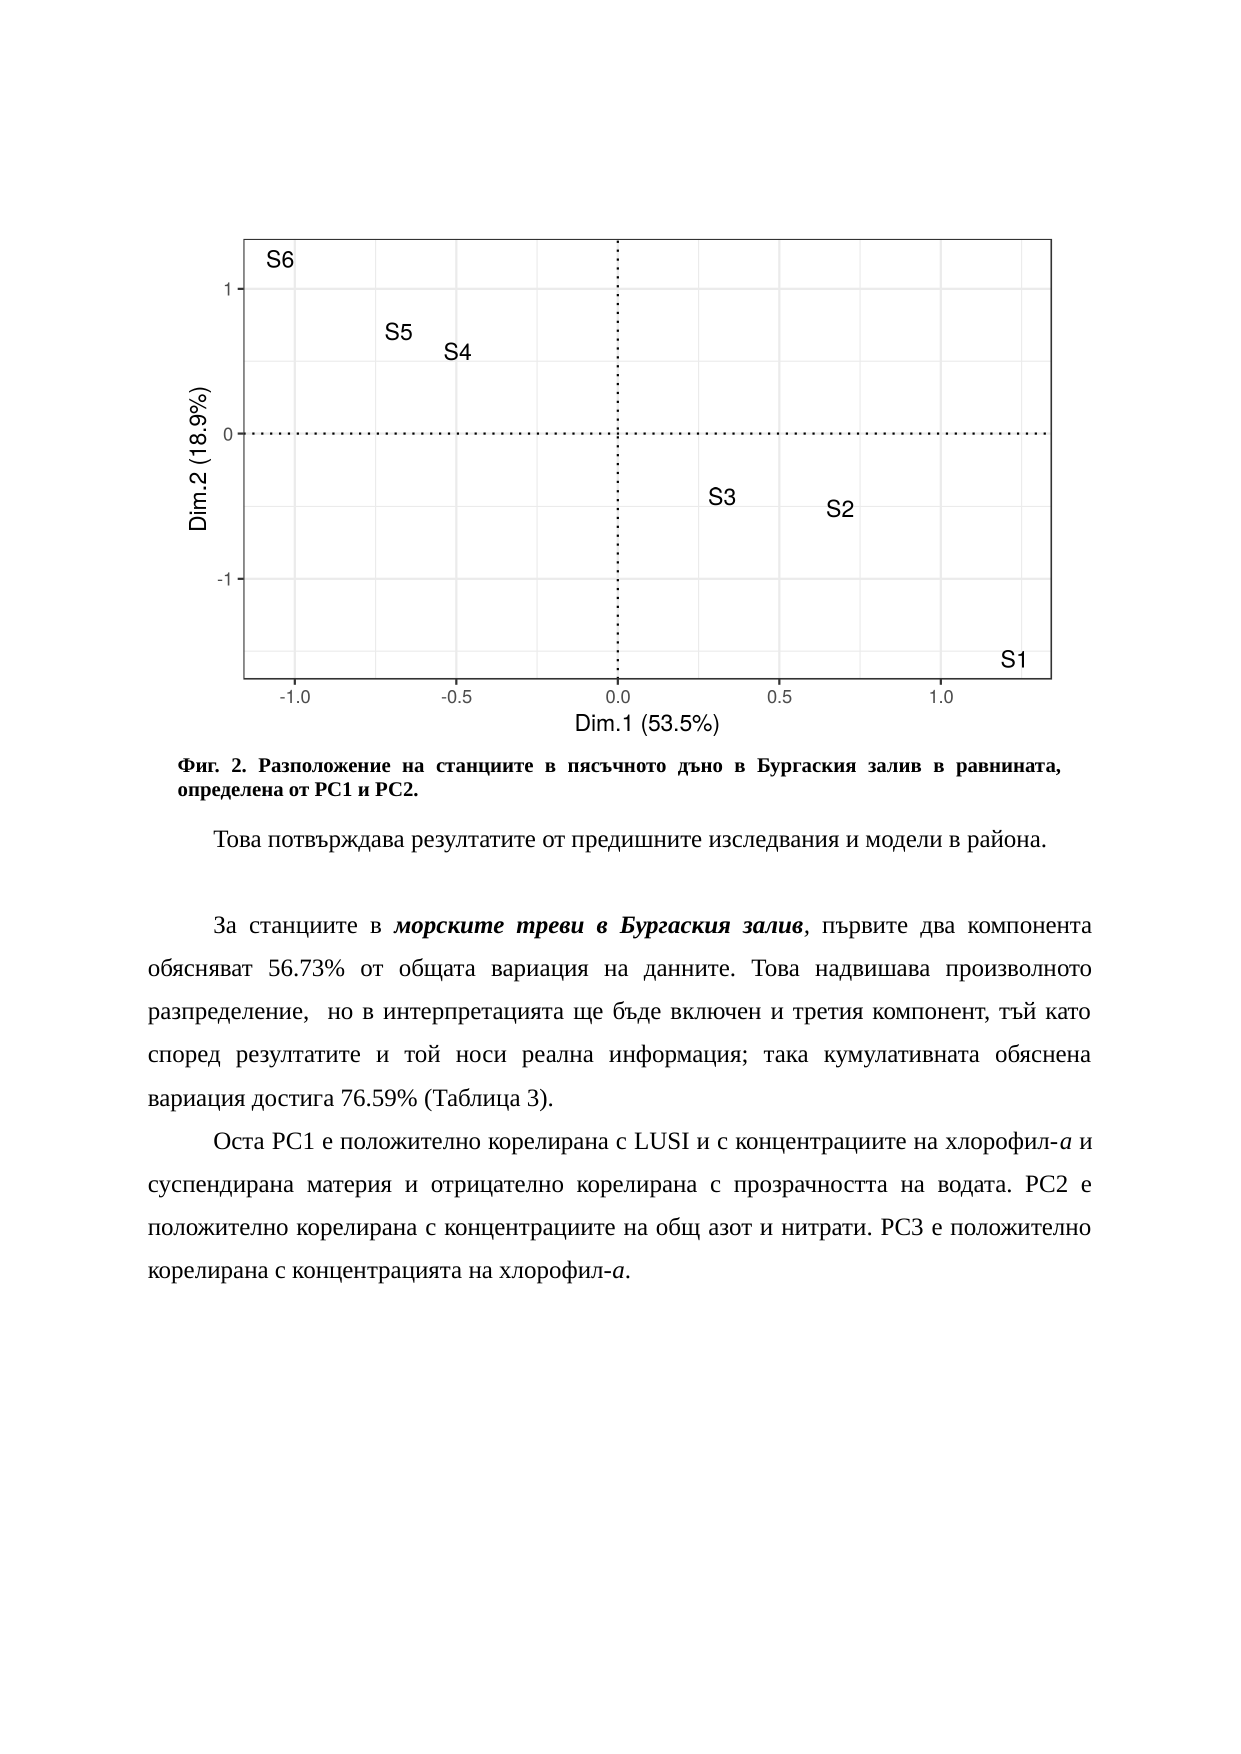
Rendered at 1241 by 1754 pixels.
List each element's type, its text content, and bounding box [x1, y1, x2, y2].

text Фиг. 2. Разположение на станциите в пясъчното дъно в Бургаския залив в равнината, определена от PC1 и РС2. [177, 748, 1063, 801]
text Оста РС1 е положително корелирана с LUSI и с концентрациите на хлорофил-а и суспендирана материя и отрицателно корелирана с прозрачността на водата. PC2 е положително корелирана с концентрациите на общ азот и нитрати. PC3 е положително корелирана с концентрацията на хлорофил-а. [148, 1126, 1093, 1284]
text За станциите в морските треви в Бургаския залив, първите два компонента обясняват 56.73% от общата вариация на данните. Това надвишава произволното разпределение, но в интерпретацията ще бъде включен и третия компонент, тъй като според резултатите и той носи реална информация; така кумулативната обяснена вариация достига 76.59% (Таблица 3). [148, 910, 1093, 1111]
text Това потвърждава резултатите от предишните изследвания и модели в района. [148, 824, 1093, 853]
picture [177, 227, 1063, 748]
